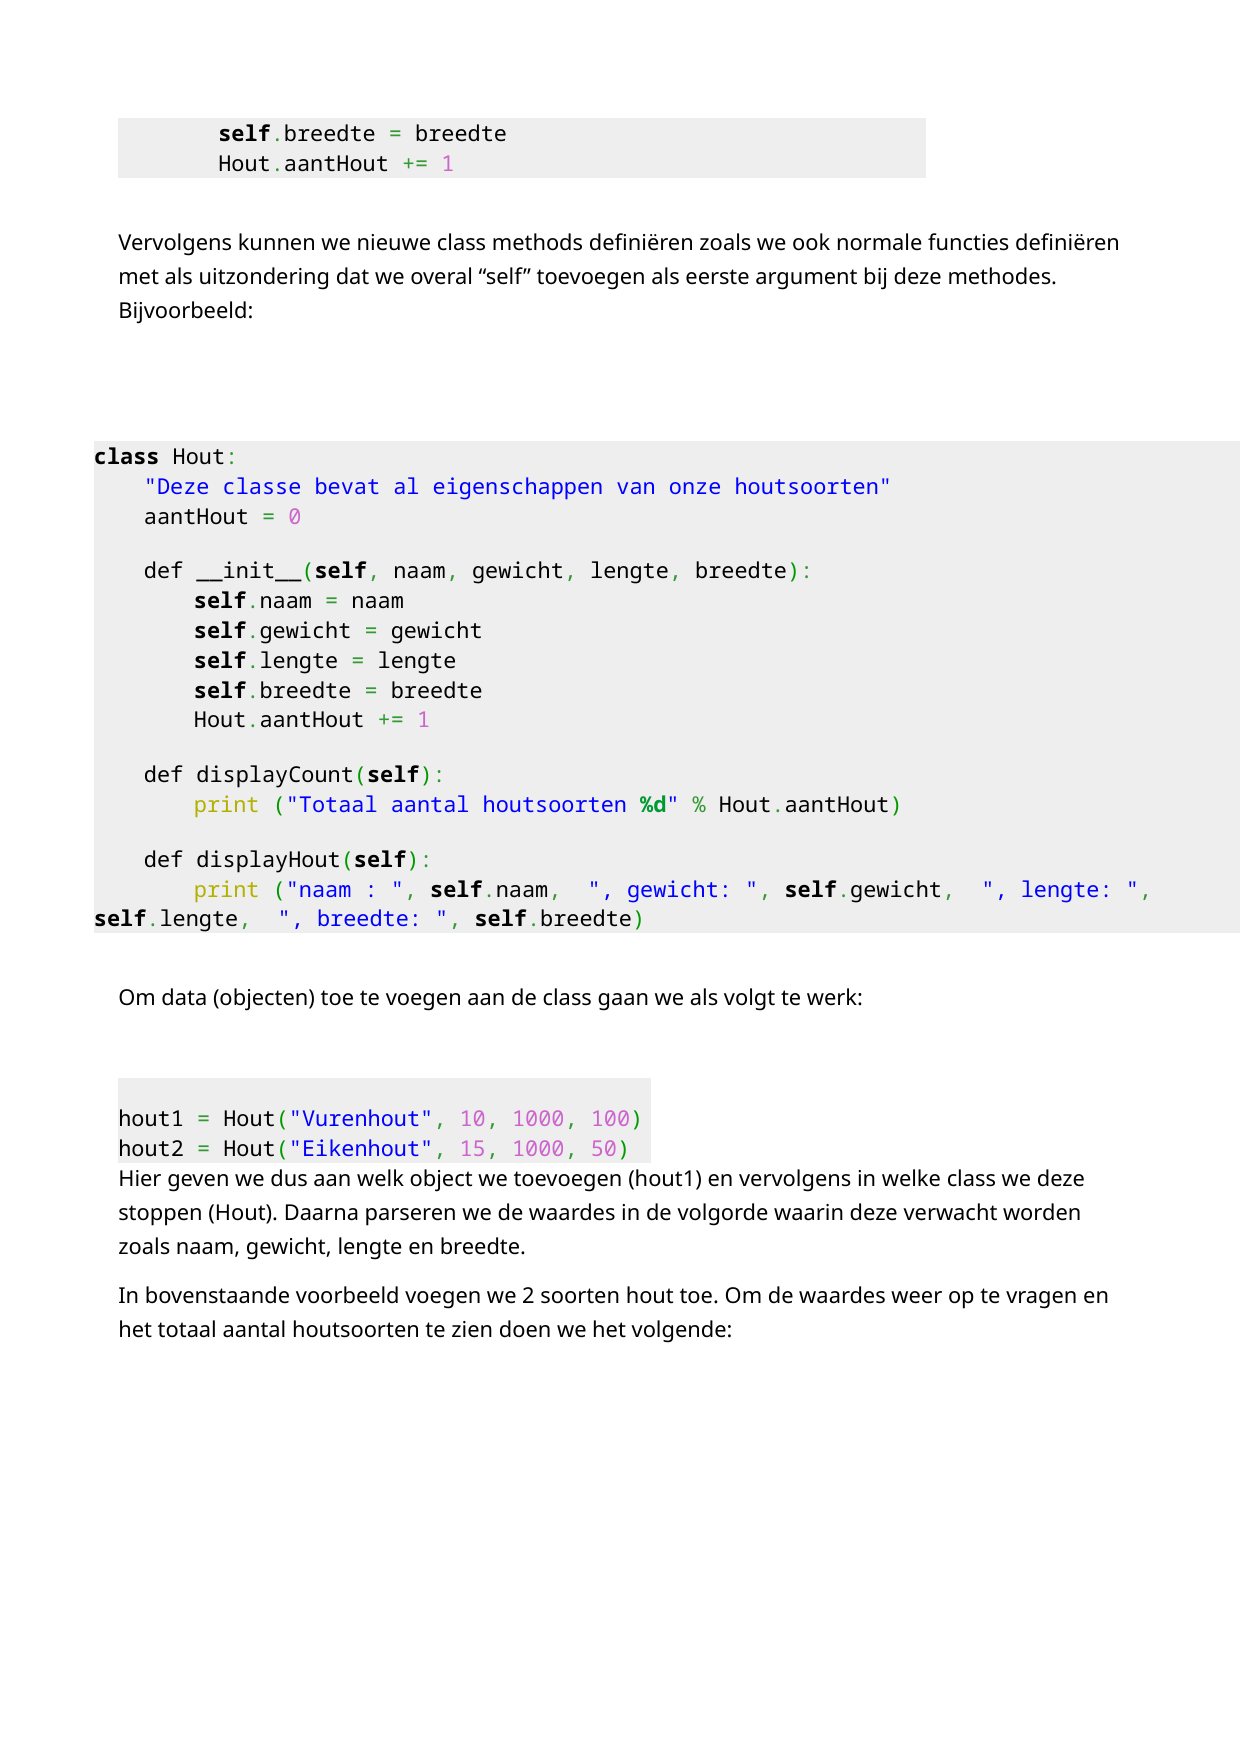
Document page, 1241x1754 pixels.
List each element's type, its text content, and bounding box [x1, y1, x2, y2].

table_header class Hout: "Deze classe bevat al eigenschappen van onze houtsoorten" aantHout = 0 def __init__(self, naam, gewicht, lengte, breedte): self.naam = naam self.gewicht = gewicht self.lengte = lengte self.breedte = breedte Hout.aantHout += 1 def displayCount(self): print ("Totaal aantal houtsoorten %d" % Hout.aantHout) def displayHout(self): print ("naam : ", self.naam, ", gewicht: ", self.gewicht, ", lengte: ", self.lengte, ", breedte: ", self.breedte) [94, 441, 1240, 933]
table_header hout1 = Hout("Vurenhout", 10, 1000, 100) hout2 = Hout("Eikenhout", 15, 1000, 50) [118, 1078, 651, 1163]
text In bovenstaande voorbeeld voegen we 2 soorten hout toe. Om de waardes weer op te vragen en het totaal aantal houtsoorten te zien doen we het volgende: [118, 1280, 1122, 1344]
text Vervolgens kunnen we nieuwe class methods definiëren zoals we ook normale functies definiëren met als uitzondering dat we overal “self” toevoegen als eerste argument bij deze methodes. Bijvoorbeeld: [118, 226, 1122, 324]
text Hier geven we dus aan welk object we toevoegen (hout1) en vervolgens in welke class we deze stoppen (Hout). Daarna parseren we de waardes in de volgorde waarin deze verwacht worden zoals naam, gewicht, lengte en breedte. [118, 1163, 1122, 1261]
text Om data (objecten) toe te voegen aan de class gaan we als volgt te werk: [118, 982, 1122, 1012]
table_header self.breedte = breedte Hout.aantHout += 1 [118, 118, 926, 178]
